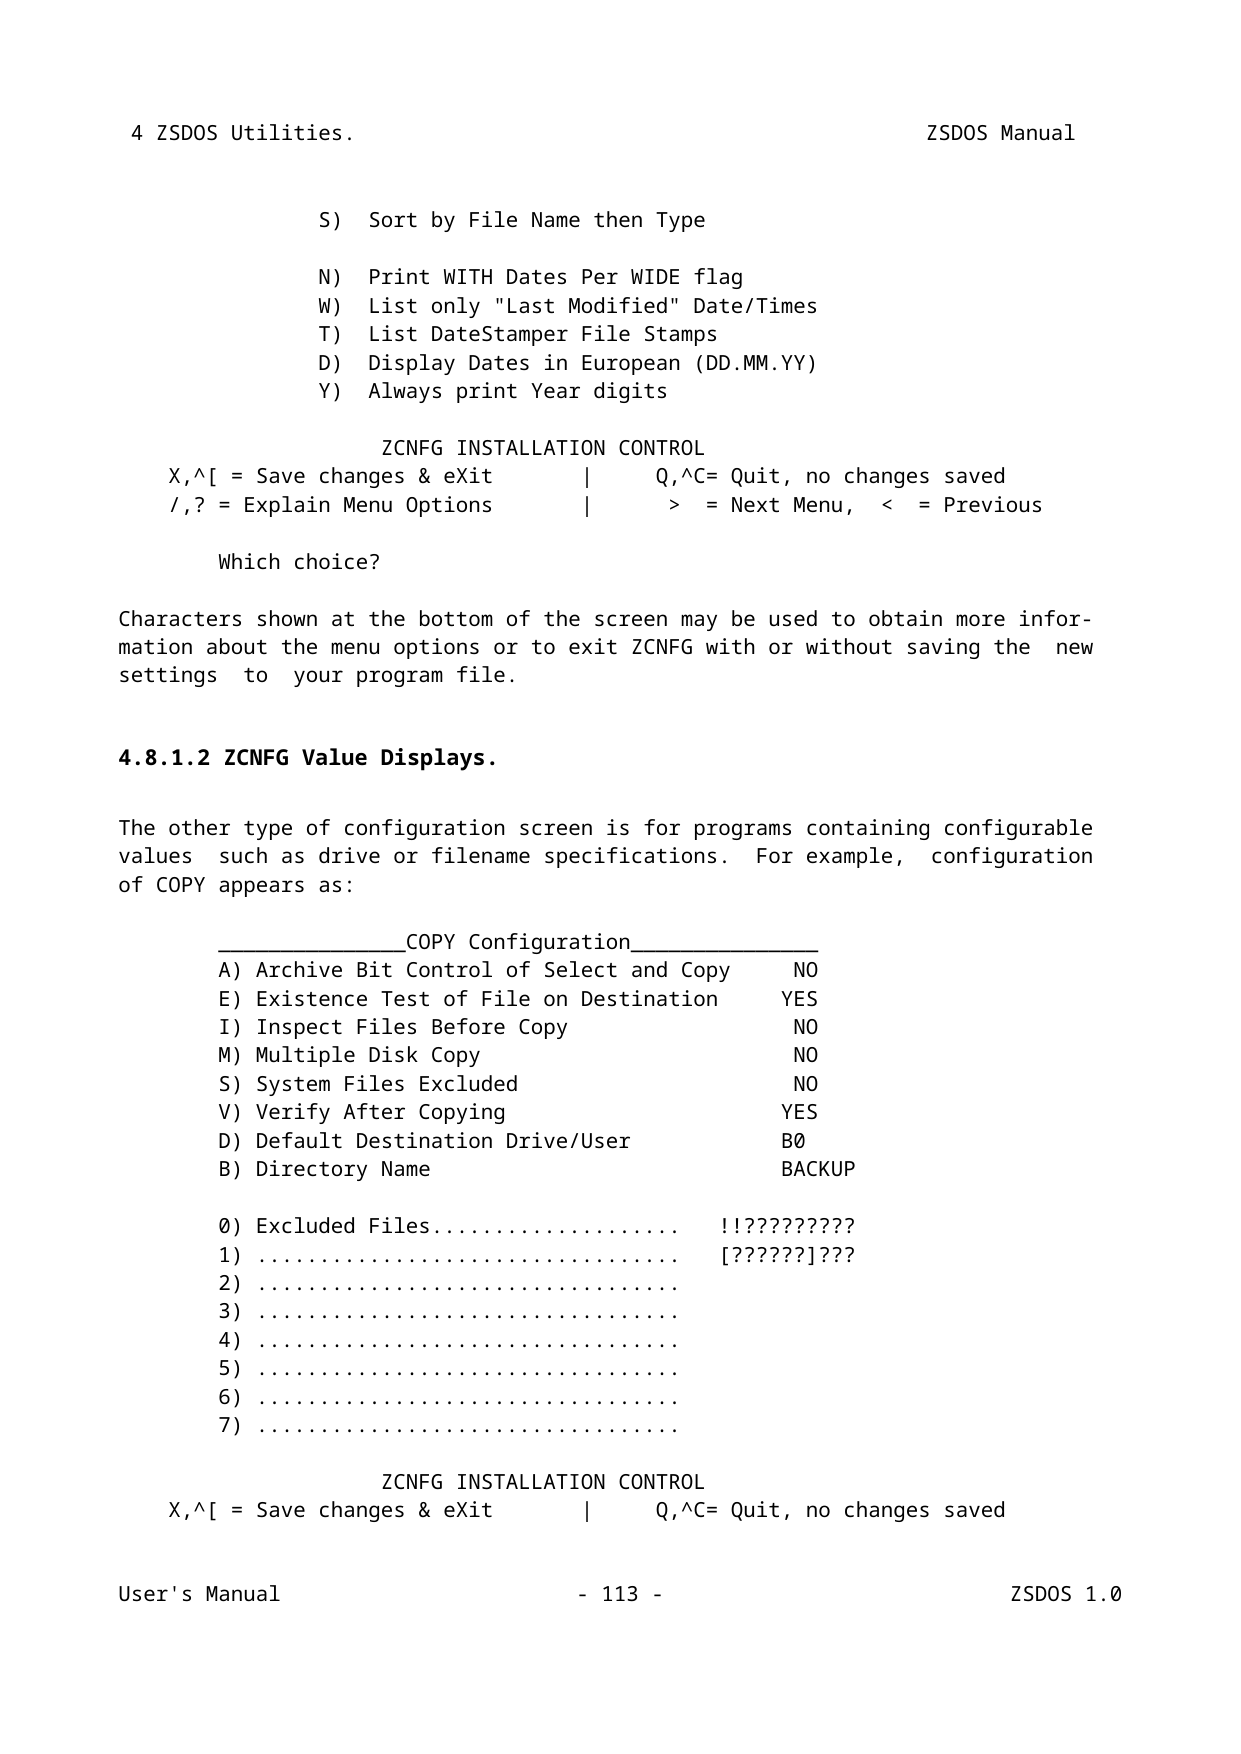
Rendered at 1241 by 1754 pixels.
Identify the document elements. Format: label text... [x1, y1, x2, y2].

text X,^[ = Save changes & eXit | Q,^C= Quit, no changes saved [118, 461, 1122, 490]
text E) Existence Test of File on Destination YES [118, 984, 1122, 1012]
text 1) .................................. [??????]??? [118, 1240, 1122, 1268]
text A) Archive Bit Control of Select and Copy NO [118, 955, 1122, 984]
text I) Inspect Files Before Copy NO [118, 1012, 1122, 1041]
text The other type of configuration screen is for programs containing configurable [118, 813, 1122, 842]
text of COPY appears as: [118, 870, 1122, 898]
text Characters shown at the bottom of the screen may be used to obtain more infor- [118, 604, 1122, 632]
text 6) .................................. [118, 1382, 1122, 1410]
text S) System Files Excluded NO [118, 1069, 1122, 1097]
text _______________COPY Configuration_______________ [118, 927, 1122, 955]
text 4) .................................. [118, 1325, 1122, 1353]
subtitle 4.8.1.2 ZCNFG Value Displays. [118, 742, 1122, 772]
text N) Print WITH Dates Per WIDE flag [118, 262, 1122, 291]
text 5) .................................. [118, 1353, 1122, 1382]
text W) List only "Last Modified" Date/Times [118, 291, 1122, 319]
text 2) .................................. [118, 1268, 1122, 1297]
text mation about the menu options or to exit ZCNFG with or without saving the new [118, 632, 1122, 661]
text M) Multiple Disk Copy NO [118, 1041, 1122, 1069]
text X,^[ = Save changes & eXit | Q,^C= Quit, no changes saved [118, 1496, 1122, 1524]
text B) Directory Name BACKUP [118, 1154, 1122, 1183]
text Which choice? [118, 547, 1122, 575]
text 3) .................................. [118, 1297, 1122, 1325]
text Y) Always print Year digits [118, 376, 1122, 404]
text ZCNFG INSTALLATION CONTROL [118, 433, 1122, 461]
text D) Display Dates in European (DD.MM.YY) [118, 348, 1122, 376]
text V) Verify After Copying YES [118, 1097, 1122, 1126]
text settings to your program file. [118, 661, 1122, 689]
text T) List DateStamper File Stamps [118, 319, 1122, 348]
text S) Sort by File Name then Type [118, 206, 1122, 234]
text 0) Excluded Files.................... !!????????? [118, 1211, 1122, 1240]
text D) Default Destination Drive/User B0 [118, 1126, 1122, 1154]
text 7) .................................. [118, 1410, 1122, 1439]
text values such as drive or filename specifications. For example, configuration [118, 842, 1122, 870]
text ZCNFG INSTALLATION CONTROL [118, 1467, 1122, 1496]
text /,? = Explain Menu Options | > = Next Menu, < = Previous [118, 490, 1122, 518]
